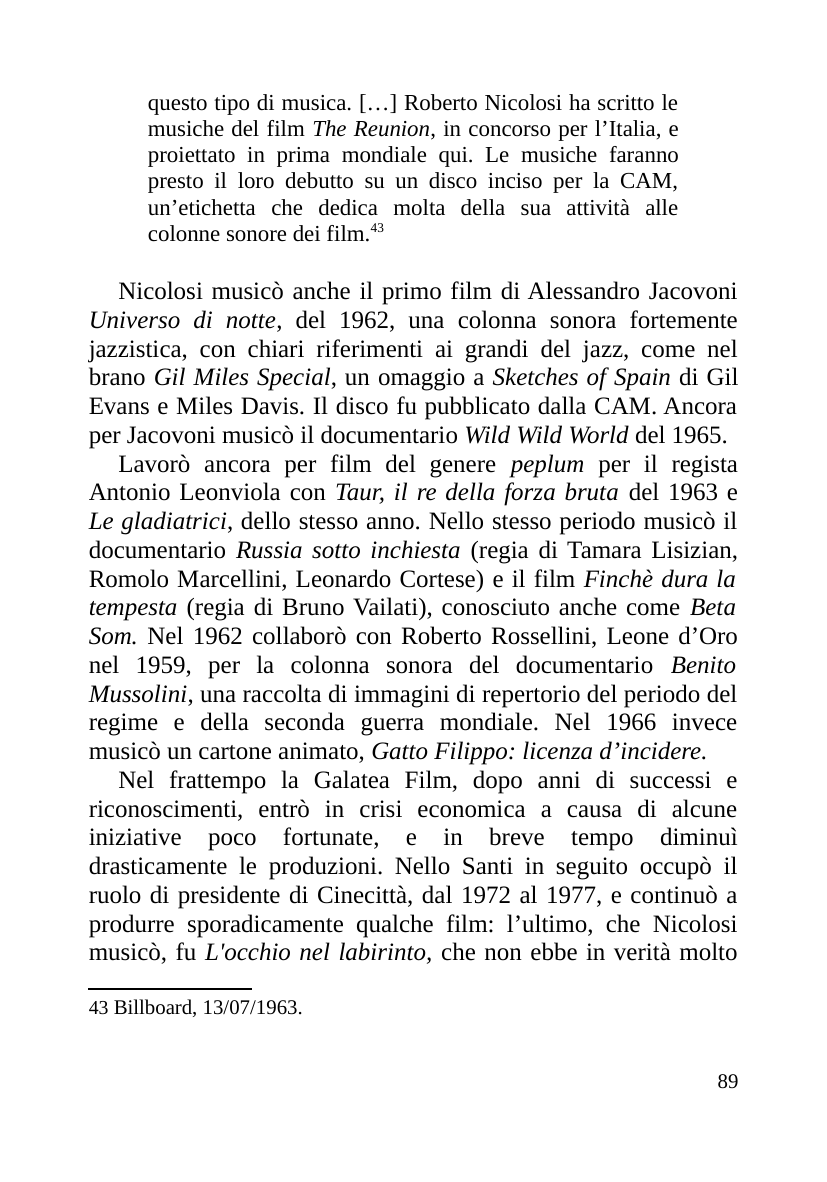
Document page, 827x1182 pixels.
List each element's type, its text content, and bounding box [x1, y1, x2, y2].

text Nicolosi musicò anche il primo film di Alessandro Jacovoni Universo di notte, del 1962, una colonna sonora fortemente jazzistica, con chiari riferimenti ai grandi del jazz, come nel brano Gil Miles Special, un omaggio a Sketches of Spain di Gil Evans e Miles Davis. Il disco fu pubblicato dalla CAM. Ancora per Jacovoni musicò il documentario Wild Wild World del 1965. [88, 276, 738, 449]
text Nel frattempo la Galatea Film, dopo anni di successi e riconoscimenti, entrò in crisi economica a causa di alcune iniziative poco fortunate, e in breve tempo diminuì drasticamente le produzioni. Nello Santi in seguito occupò il ruolo di presidente di Cinecittà, dal 1972 al 1977, e continuò a produrre sporadicamente qualche film: l’ultimo, che Nicolosi musicò, fu L'occhio nel labirinto, che non ebbe in verità molto [88, 765, 738, 966]
text Lavorò ancora per film del genere peplum per il regista Antonio Leonviola con Taur, il re della forza bruta del 1963 e Le gladiatrici, dello stesso anno. Nello stesso periodo musicò il documentario Russia sotto inchiesta (regia di Tamara Lisizian, Romolo Marcellini, Leonardo Cortese) e il film Finchè dura la tempesta (regia di Bruno Vailati), conosciuto anche come Beta Som. Nel 1962 collaborò con Roberto Rossellini, Leone d’Oro nel 1959, per la colonna sonora del documentario Benito Mussolini, una raccolta di immagini di repertorio del periodo del regime e della seconda guerra mondiale. Nel 1966 invece musicò un cartone animato, Gatto Filippo: licenza d’incidere. [88, 449, 738, 765]
text questo tipo di musica. […] Roberto Nicolosi ha scritto le musiche del film The Reunion, in concorso per l’Italia, e proiettato in prima mondiale qui. Le musiche faranno presto il loro debutto su un disco inciso per la CAM, un’etichetta che dedica molta della sua attività alle colonne sonore dei film. [148, 88, 679, 247]
text Billboard, 13/07/1963. [88, 995, 738, 1019]
